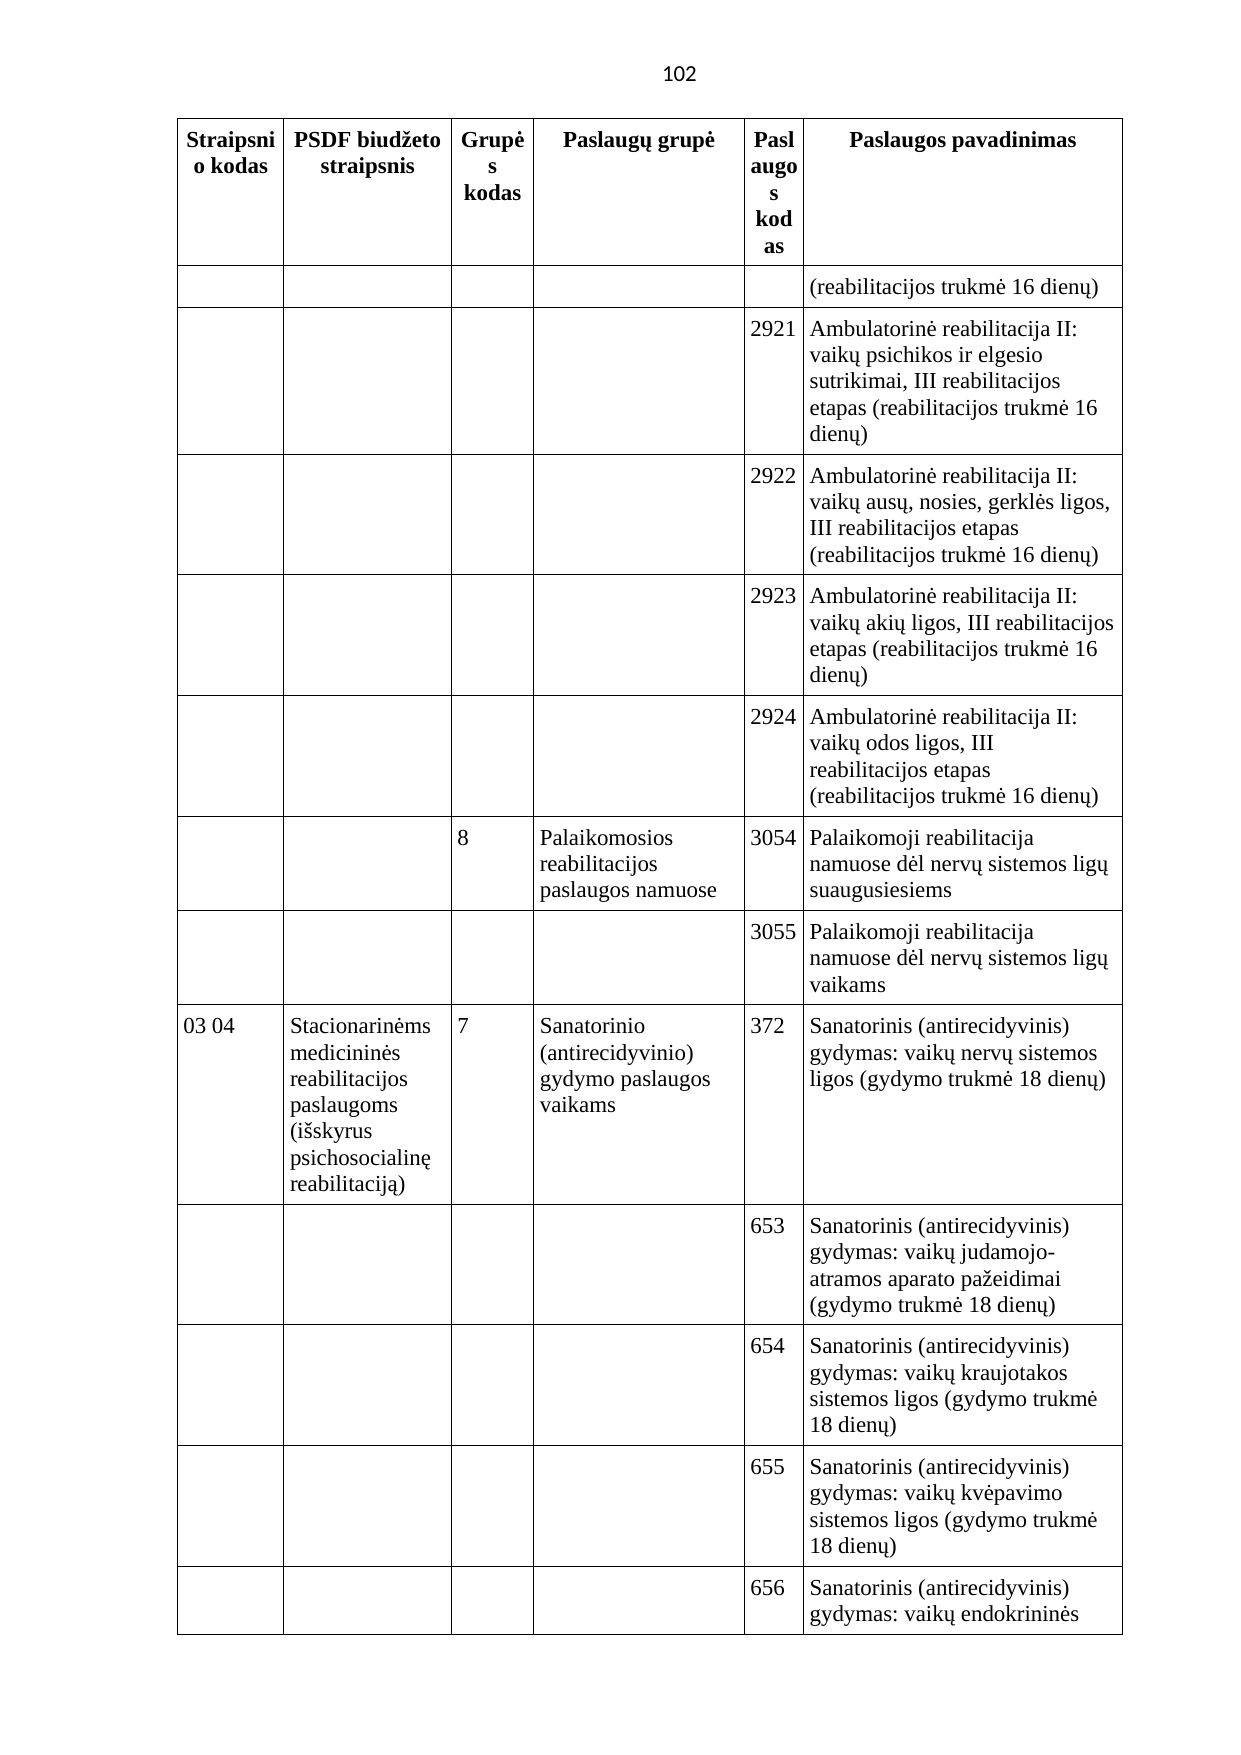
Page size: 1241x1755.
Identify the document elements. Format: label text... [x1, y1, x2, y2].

table_cell [284, 696, 451, 816]
table_cell 656 [745, 1567, 803, 1633]
table_cell [178, 455, 283, 574]
table_cell [284, 1205, 451, 1324]
table_cell [284, 1567, 451, 1633]
table_header Grupės kodas [452, 119, 533, 265]
table_cell [284, 455, 451, 574]
table_cell [534, 1205, 744, 1324]
table_cell [452, 266, 533, 307]
table_cell Sanatorinis (antirecidyvinis) gydymas: vaikų nervų sistemos ligos (gydymo trukmė 18 dienų) [804, 1005, 1122, 1204]
table_cell [745, 266, 803, 307]
table_cell [284, 817, 451, 910]
table_cell [452, 1567, 533, 1633]
table_cell 654 [745, 1325, 803, 1445]
table_cell [284, 308, 451, 454]
table_cell Sanatorinis (antirecidyvinis) gydymas: vaikų kvėpavimo sistemos ligos (gydymo trukmė 18 dienų) [804, 1446, 1122, 1566]
table_header PSDF biudžeto straipsnis [284, 119, 451, 265]
table_cell [452, 911, 533, 1004]
table_cell [534, 911, 744, 1004]
table_cell [452, 308, 533, 454]
table_cell [178, 817, 283, 910]
table_cell [178, 1205, 283, 1324]
table_header Paslaugos kodas [745, 119, 803, 265]
table_cell [452, 455, 533, 574]
table_cell [534, 266, 744, 307]
table_cell 8 [452, 817, 533, 910]
table_cell 653 [745, 1205, 803, 1324]
table_cell [284, 575, 451, 695]
table_cell Ambulatorinė reabilitacija II: vaikų psichikos ir elgesio sutrikimai, III reabilitacijos etapas (reabilitacijos trukmė 16 dienų) [804, 308, 1122, 454]
table_cell [534, 1446, 744, 1566]
table_header Paslaugos pavadinimas [804, 119, 1122, 265]
table_cell [452, 1205, 533, 1324]
table_cell 2924 [745, 696, 803, 816]
table_cell [178, 911, 283, 1004]
table_cell [534, 455, 744, 574]
table_cell [178, 1446, 283, 1566]
table_cell [534, 308, 744, 454]
table_cell 2922 [745, 455, 803, 574]
table_cell [452, 1446, 533, 1566]
table_cell 3054 [745, 817, 803, 910]
table_cell [178, 696, 283, 816]
table_cell [284, 266, 451, 307]
table_cell 03 04 [178, 1005, 283, 1204]
table_header Paslaugų grupė [534, 119, 744, 265]
table_cell [534, 1567, 744, 1633]
table_cell 3055 [745, 911, 803, 1004]
table_cell [178, 308, 283, 454]
table_header Straipsnio kodas [178, 119, 283, 265]
table_cell Sanatorinis (antirecidyvinis) gydymas: vaikų endokrininės [804, 1567, 1122, 1633]
table_cell Palaikomoji reabilitacija namuose dėl nervų sistemos ligų vaikams [804, 911, 1122, 1004]
table_cell [534, 696, 744, 816]
table_cell Ambulatorinė reabilitacija II: vaikų ausų, nosies, gerklės ligos, III reabilitacijos etapas (reabilitacijos trukmė 16 dienų) [804, 455, 1122, 574]
table_cell Stacionarinėms medicininės reabilitacijos paslaugoms (išskyrus psichosocialinę reabilitaciją) [284, 1005, 451, 1204]
table_cell Sanatorinis (antirecidyvinis) gydymas: vaikų judamojo-atramos aparato pažeidimai (gydymo trukmė 18 dienų) [804, 1205, 1122, 1324]
table_cell (reabilitacijos trukmė 16 dienų) [804, 266, 1122, 307]
table_cell [452, 575, 533, 695]
table_cell [284, 1325, 451, 1445]
table_cell [534, 575, 744, 695]
table_cell [534, 1325, 744, 1445]
table_cell 7 [452, 1005, 533, 1204]
table_cell [178, 266, 283, 307]
table_cell Sanatorinis (antirecidyvinis) gydymas: vaikų kraujotakos sistemos ligos (gydymo trukmė 18 dienų) [804, 1325, 1122, 1445]
table_cell [178, 575, 283, 695]
table_cell 2923 [745, 575, 803, 695]
table_cell [284, 1446, 451, 1566]
table_cell Sanatorinio (antirecidyvinio) gydymo paslaugos vaikams [534, 1005, 744, 1204]
table_cell [284, 911, 451, 1004]
table_cell [452, 696, 533, 816]
table_cell 2921 [745, 308, 803, 454]
table_cell [178, 1325, 283, 1445]
table_cell [452, 1325, 533, 1445]
table_cell Ambulatorinė reabilitacija II: vaikų akių ligos, III reabilitacijos etapas (reabilitacijos trukmė 16 dienų) [804, 575, 1122, 695]
table_cell 655 [745, 1446, 803, 1566]
table_cell Palaikomoji reabilitacija namuose dėl nervų sistemos ligų suaugusiesiems [804, 817, 1122, 910]
table_cell 372 [745, 1005, 803, 1204]
table_cell Ambulatorinė reabilitacija II: vaikų odos ligos, III reabilitacijos etapas (reabilitacijos trukmė 16 dienų) [804, 696, 1122, 816]
table_cell Palaikomosios reabilitacijos paslaugos namuose [534, 817, 744, 910]
table_cell [178, 1567, 283, 1633]
